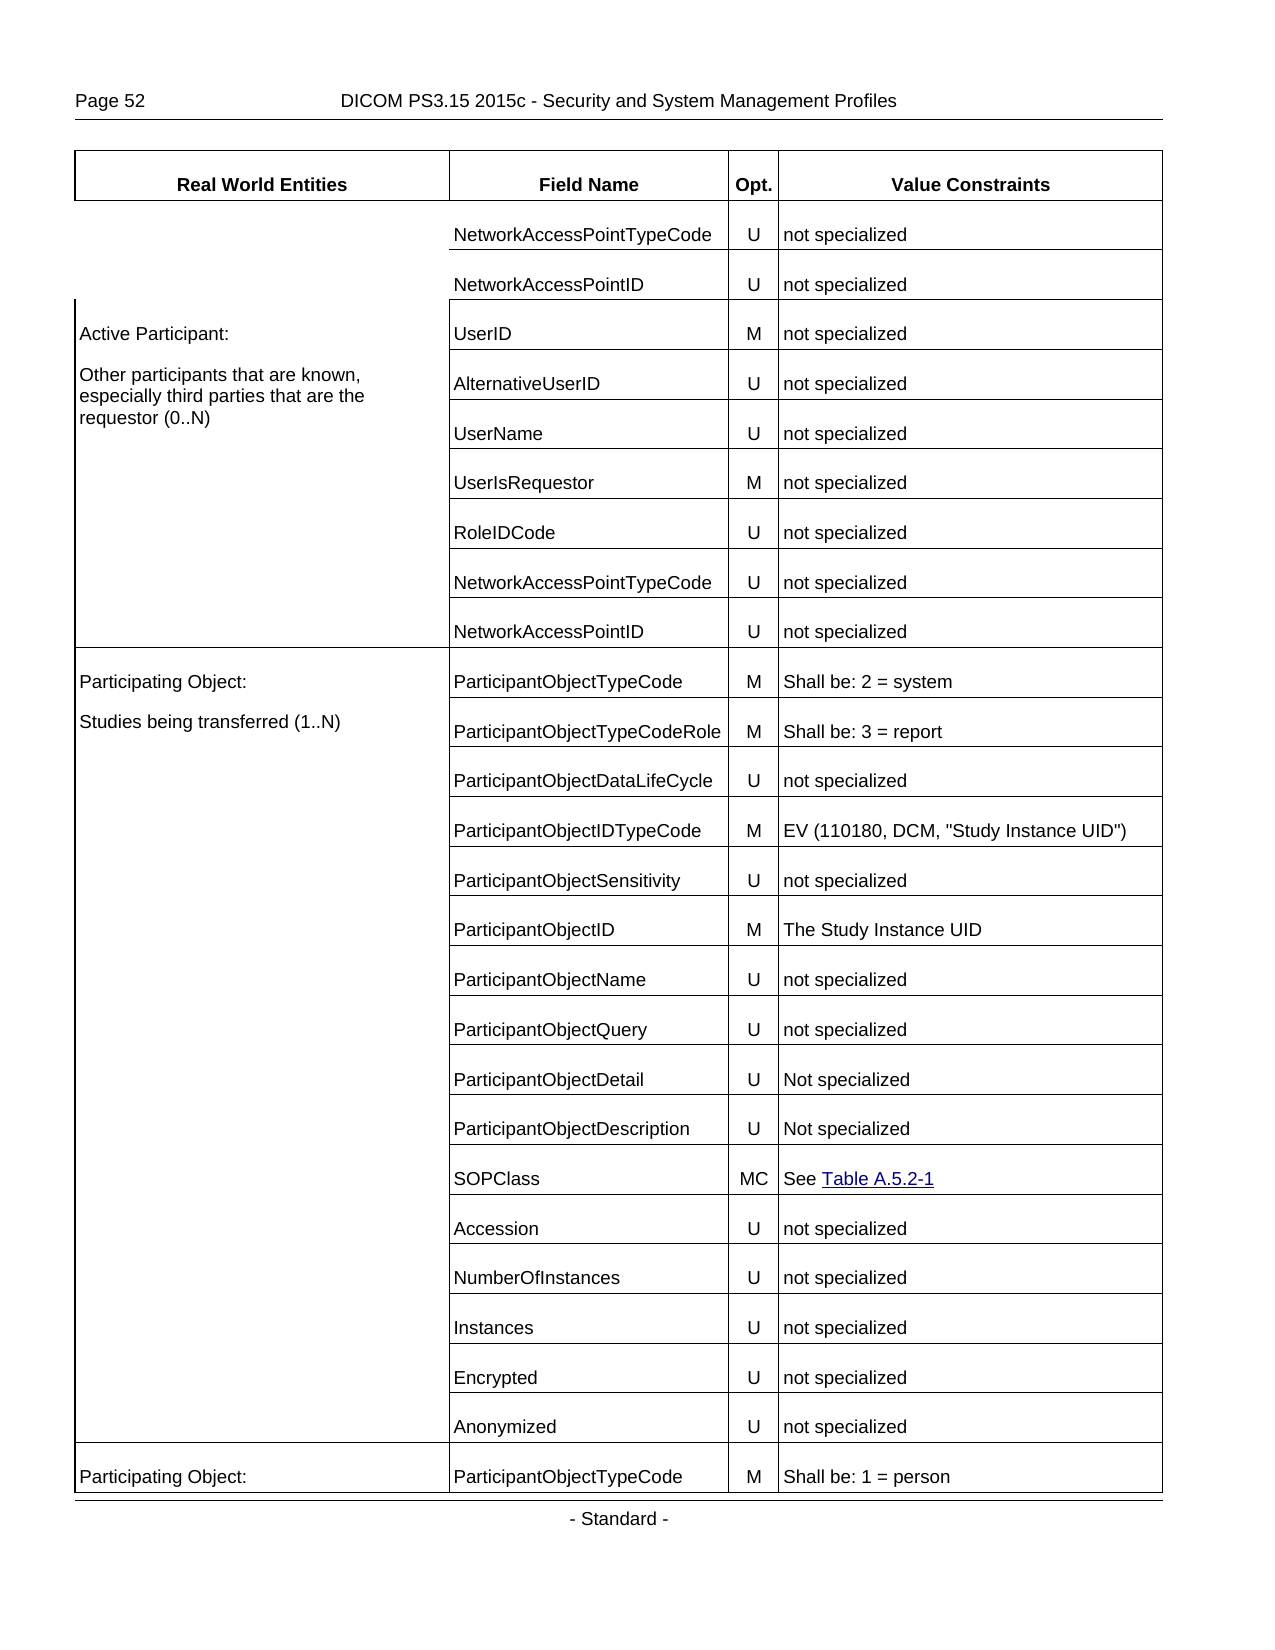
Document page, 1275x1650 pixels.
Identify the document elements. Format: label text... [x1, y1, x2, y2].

table_cell The Study Instance UID [779, 896, 1162, 945]
table_cell NetworkAccessPointTypeCode [450, 549, 728, 597]
table_cell NumberOfInstances [450, 1244, 728, 1293]
table_cell Shall be: 3 = report [779, 698, 1162, 746]
table_cell M [729, 797, 778, 846]
table_cell not specialized [779, 1344, 1162, 1392]
table_cell not specialized [779, 1393, 1162, 1442]
table_cell not specialized [779, 549, 1162, 597]
table_cell M [729, 1443, 778, 1492]
table_cell ParticipantObjectSensitivity [450, 847, 728, 895]
table_cell Not specialized [779, 1095, 1162, 1144]
table_cell not specialized [779, 449, 1162, 498]
table_cell Shall be: 1 = person [779, 1443, 1162, 1492]
table_cell U [729, 1294, 778, 1342]
table_cell M [729, 449, 778, 498]
table_cell ParticipantObjectDescription [450, 1095, 728, 1144]
table_cell U [729, 946, 778, 995]
table_cell not specialized [779, 1195, 1162, 1243]
table_cell U [729, 747, 778, 796]
table_cell U [729, 250, 778, 299]
table_cell ParticipantObjectDetail [450, 1045, 728, 1094]
table_cell NetworkAccessPointID [450, 598, 728, 647]
table_cell Participating Object: Studies being transferred (1..N) [76, 648, 449, 1442]
table_cell U [729, 1045, 778, 1094]
table_cell ParticipantObjectID [450, 896, 728, 945]
table_cell not specialized [779, 1294, 1162, 1342]
table_cell not specialized [779, 1244, 1162, 1293]
table_cell U [729, 1244, 778, 1293]
table_cell Not specialized [779, 1045, 1162, 1094]
table_cell EV (110180, DCM, "Study Instance UID") [779, 797, 1162, 846]
table_cell not specialized [779, 350, 1162, 398]
table_cell M [729, 648, 778, 697]
table_cell U [729, 400, 778, 448]
table_cell Anonymized [450, 1393, 728, 1442]
table_cell Participating Object: [76, 1443, 449, 1492]
table_cell SOPClass [450, 1145, 728, 1193]
table_cell ParticipantObjectTypeCodeRole [450, 698, 728, 746]
table_cell U [729, 1095, 778, 1144]
table_cell Active Participant: Other participants that are known, especially third parties that are the requestor (0..N) [76, 299, 449, 647]
table_cell NetworkAccessPointTypeCode [449, 201, 728, 249]
table_cell not specialized [779, 300, 1162, 349]
table_cell U [729, 549, 778, 597]
table_cell Instances [450, 1294, 728, 1342]
table_cell UserID [450, 300, 728, 349]
table_cell U [729, 350, 778, 398]
table_cell not specialized [779, 201, 1162, 249]
table_header Value Constraints [779, 151, 1162, 200]
table_cell U [729, 996, 778, 1044]
table_cell RoleIDCode [450, 499, 728, 547]
table_header Real World Entities [76, 151, 449, 200]
table_cell not specialized [779, 847, 1162, 895]
table_cell ParticipantObjectTypeCode [450, 648, 728, 697]
table_cell M [729, 300, 778, 349]
table_cell not specialized [779, 250, 1162, 299]
table_cell UserName [450, 400, 728, 448]
table_cell not specialized [779, 996, 1162, 1044]
table_cell ParticipantObjectName [450, 946, 728, 995]
table_cell U [729, 1195, 778, 1243]
table_cell U [729, 1393, 778, 1442]
table_cell UserIsRequestor [450, 449, 728, 498]
table_cell ParticipantObjectDataLifeCycle [450, 747, 728, 796]
table_header Field Name [450, 151, 728, 200]
table_cell MC [729, 1145, 778, 1193]
table_cell Encrypted [450, 1344, 728, 1392]
table_cell See Table A.5.2-1 [779, 1145, 1162, 1193]
table_cell U [729, 847, 778, 895]
table_cell M [729, 896, 778, 945]
table_header Opt. [729, 151, 778, 200]
table_cell not specialized [779, 946, 1162, 995]
table_cell ParticipantObjectIDTypeCode [450, 797, 728, 846]
table_cell not specialized [779, 747, 1162, 796]
table_cell U [729, 598, 778, 647]
table_cell not specialized [779, 400, 1162, 448]
table_cell Accession [450, 1195, 728, 1243]
table_cell not specialized [779, 598, 1162, 647]
table_cell M [729, 698, 778, 746]
table_cell not specialized [779, 499, 1162, 547]
table_cell ParticipantObjectQuery [450, 996, 728, 1044]
table_cell U [729, 1344, 778, 1392]
table_cell NetworkAccessPointID [449, 250, 728, 299]
table_cell U [729, 201, 778, 249]
table_cell Shall be: 2 = system [779, 648, 1162, 697]
table_cell U [729, 499, 778, 547]
table_cell AlternativeUserID [450, 350, 728, 398]
table_cell ParticipantObjectTypeCode [450, 1443, 728, 1492]
